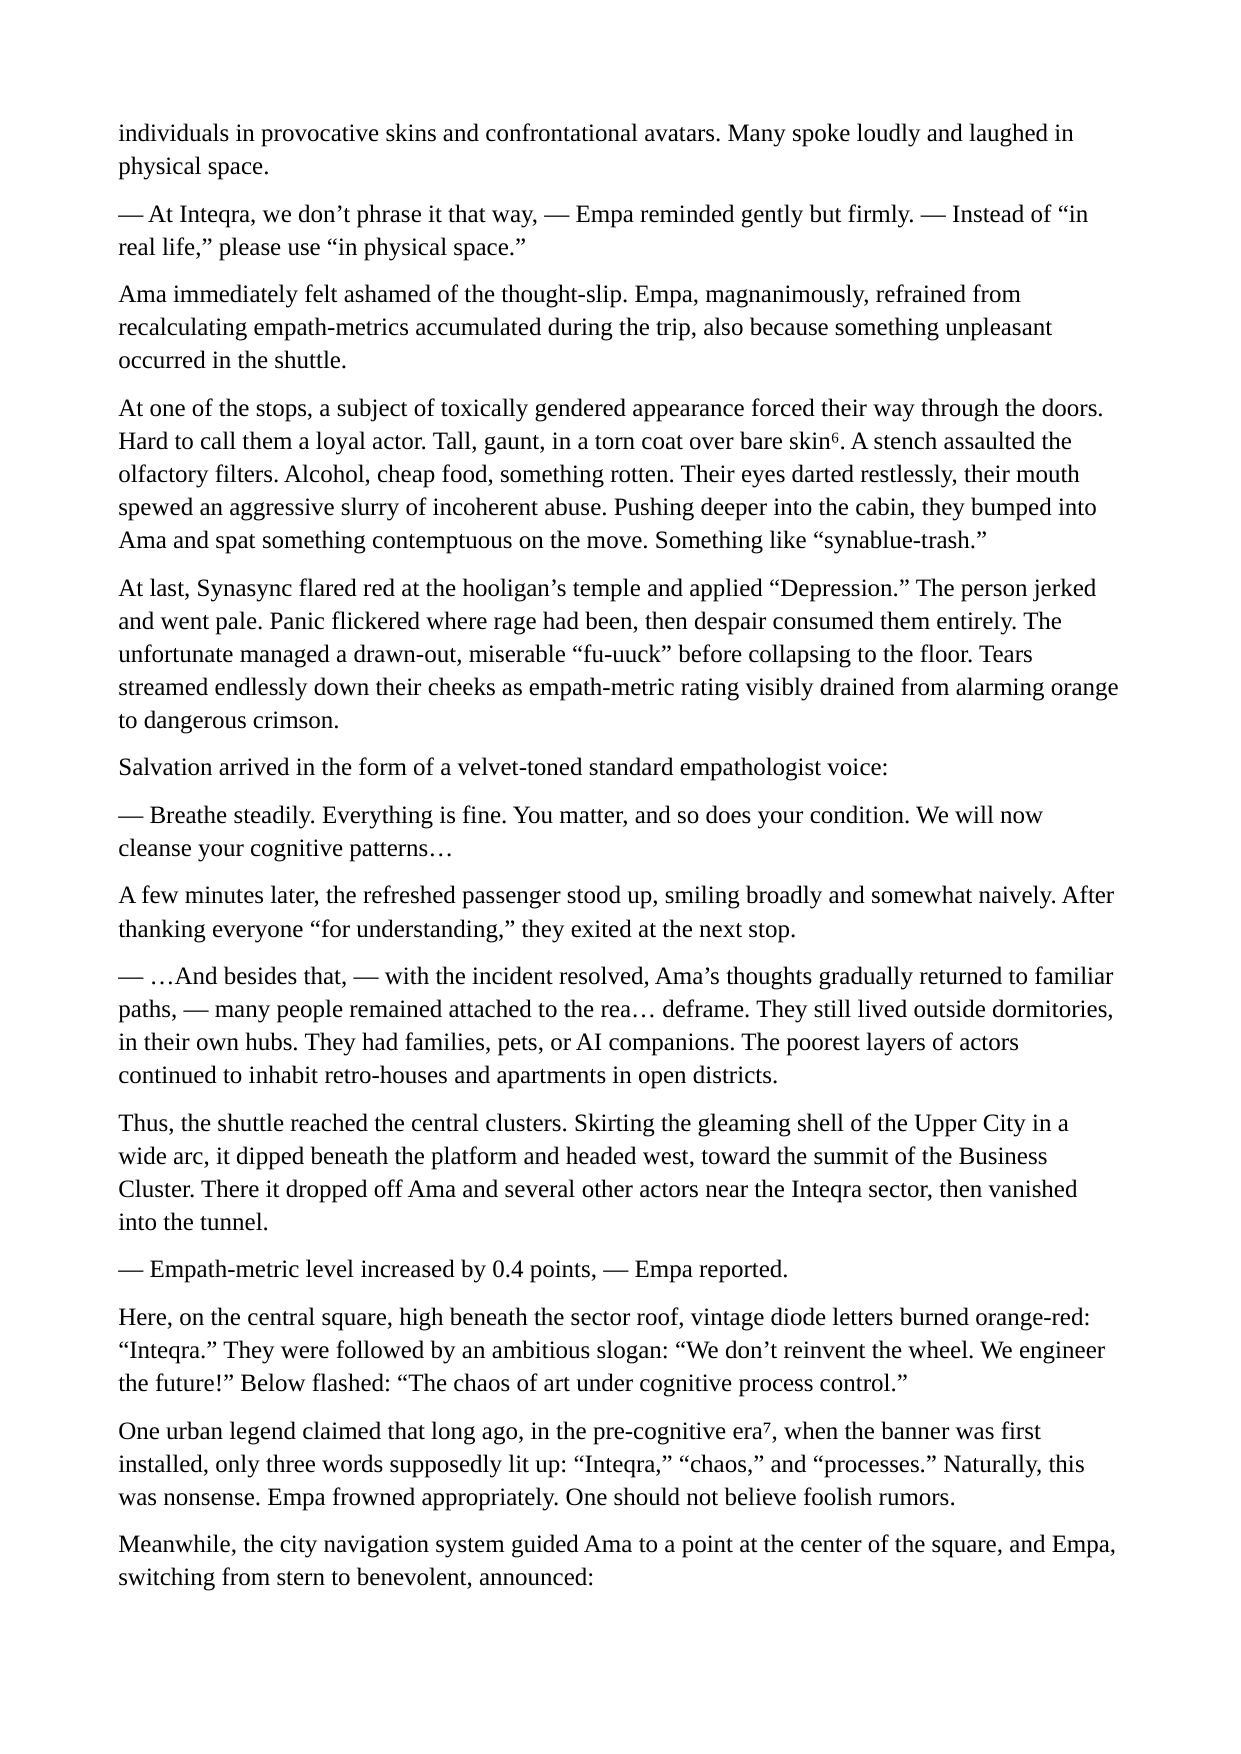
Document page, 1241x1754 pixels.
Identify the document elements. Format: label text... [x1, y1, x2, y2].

text Here, on the central square, high beneath the sector roof, vintage diode letters burned orange-red: “Inteqra.” They were followed by an ambitious slogan: “We don’t reinvent the wheel. We engineer the future!” Below flashed: “The chaos of art under cognitive process control.” [118, 1302, 1122, 1397]
text — At Inteqra, we don’t phrase it that way, — Empa reminded gently but firmly. — Instead of “in real life,” please use “in physical space.” [118, 199, 1122, 261]
text Thus, the shuttle reached the central clusters. Skirting the gleaming shell of the Upper City in a wide arc, it dipped beneath the platform and headed west, toward the summit of the Business Cluster. There it dropped off Ama and several other actors near the Inteqra sector, then vanished into the tunnel. [118, 1108, 1122, 1236]
text A few minutes later, the refreshed passenger stood up, smiling broadly and somewhat naively. After thanking everyone “for understanding,” they exited at the next stop. [118, 881, 1122, 942]
text Ama immediately felt ashamed of the thought-slip. Empa, magnanimously, refrained from recalculating empath-metrics accumulated during the trip, also because something unpleasant occurred in the shuttle. [118, 279, 1122, 374]
text One urban legend claimed that long ago, in the pre-cognitive era⁷, when the banner was first installed, only three words supposedly lit up: “Inteqra,” “chaos,” and “processes.” Naturally, this was nonsense. Empa frowned appropriately. One should not believe foolish rumors. [118, 1416, 1122, 1511]
text individuals in provocative skins and confrontational avatars. Many spoke loudly and laughed in physical space. [118, 118, 1122, 180]
text — …And besides that, — with the incident resolved, Ama’s thoughts gradually returned to familiar paths, — many people remained attached to the rea… deframe. They still lived outside dormitories, in their own hubs. They had families, pets, or AI companions. The poorest layers of actors continued to inhabit retro-houses and apartments in open districts. [118, 961, 1122, 1089]
text — Breathe steadily. Everything is fine. You matter, and so does your condition. We will now cleanse your cognitive patterns… [118, 800, 1122, 862]
text Meanwhile, the city navigation system guided Ama to a point at the center of the square, and Empa, switching from stern to benevolent, announced: [118, 1529, 1122, 1591]
text At one of the stops, a subject of toxically gendered appearance forced their way through the doors. Hard to call them a loyal actor. Tall, gaunt, in a torn coat over bare skin⁶. A stench assaulted the olfactory filters. Alcohol, cheap food, something rotten. Their eyes darted restlessly, their mouth spewed an aggressive slurry of incoherent abuse. Pushing deeper into the cabin, they bumped into Ama and spat something contemptuous on the move. Something like “synablue-trash.” [118, 393, 1122, 554]
text Salvation arrived in the form of a velvet-toned standard empathologist voice: [118, 752, 1122, 781]
text — Empath-metric level increased by 0.4 points, — Empa reported. [118, 1254, 1122, 1283]
text At last, Synasync flared red at the hooligan’s temple and applied “Depression.” The person jerked and went pale. Panic flickered where rage had been, then despair consumed them entirely. The unfortunate managed a drawn-out, miserable “fu-uuck” before collapsing to the floor. Tears streamed endlessly down their cheeks as empath-metric rating visibly drained from alarming orange to dangerous crimson. [118, 573, 1122, 733]
